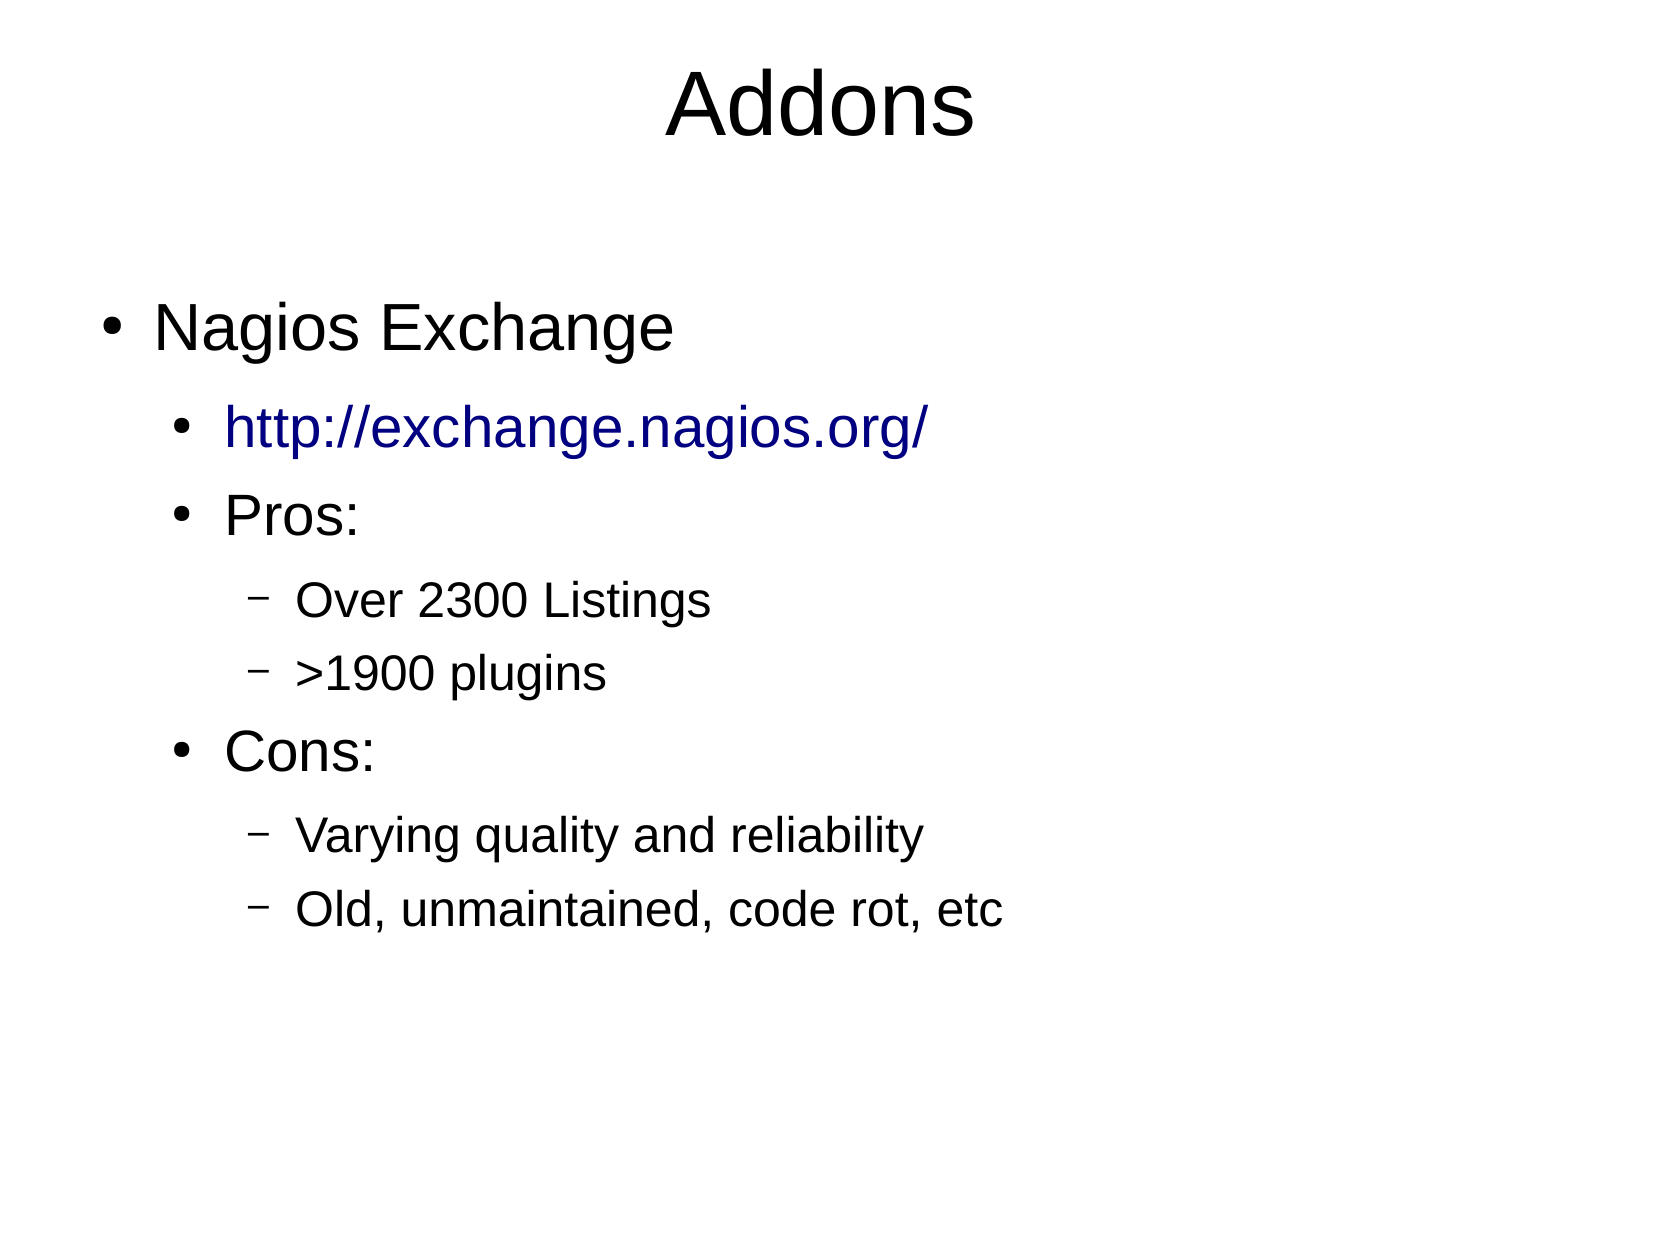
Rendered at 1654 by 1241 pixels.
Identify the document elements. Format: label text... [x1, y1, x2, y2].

list Nagios Exchange http://exchange.nagios.org/ Pros: Over 2300 Listings >1900 plugins Cons: Varying quality and reliability Old, unmaintained, code rot, etc [82, 290, 1571, 1109]
title Addons [76, 7, 1565, 200]
